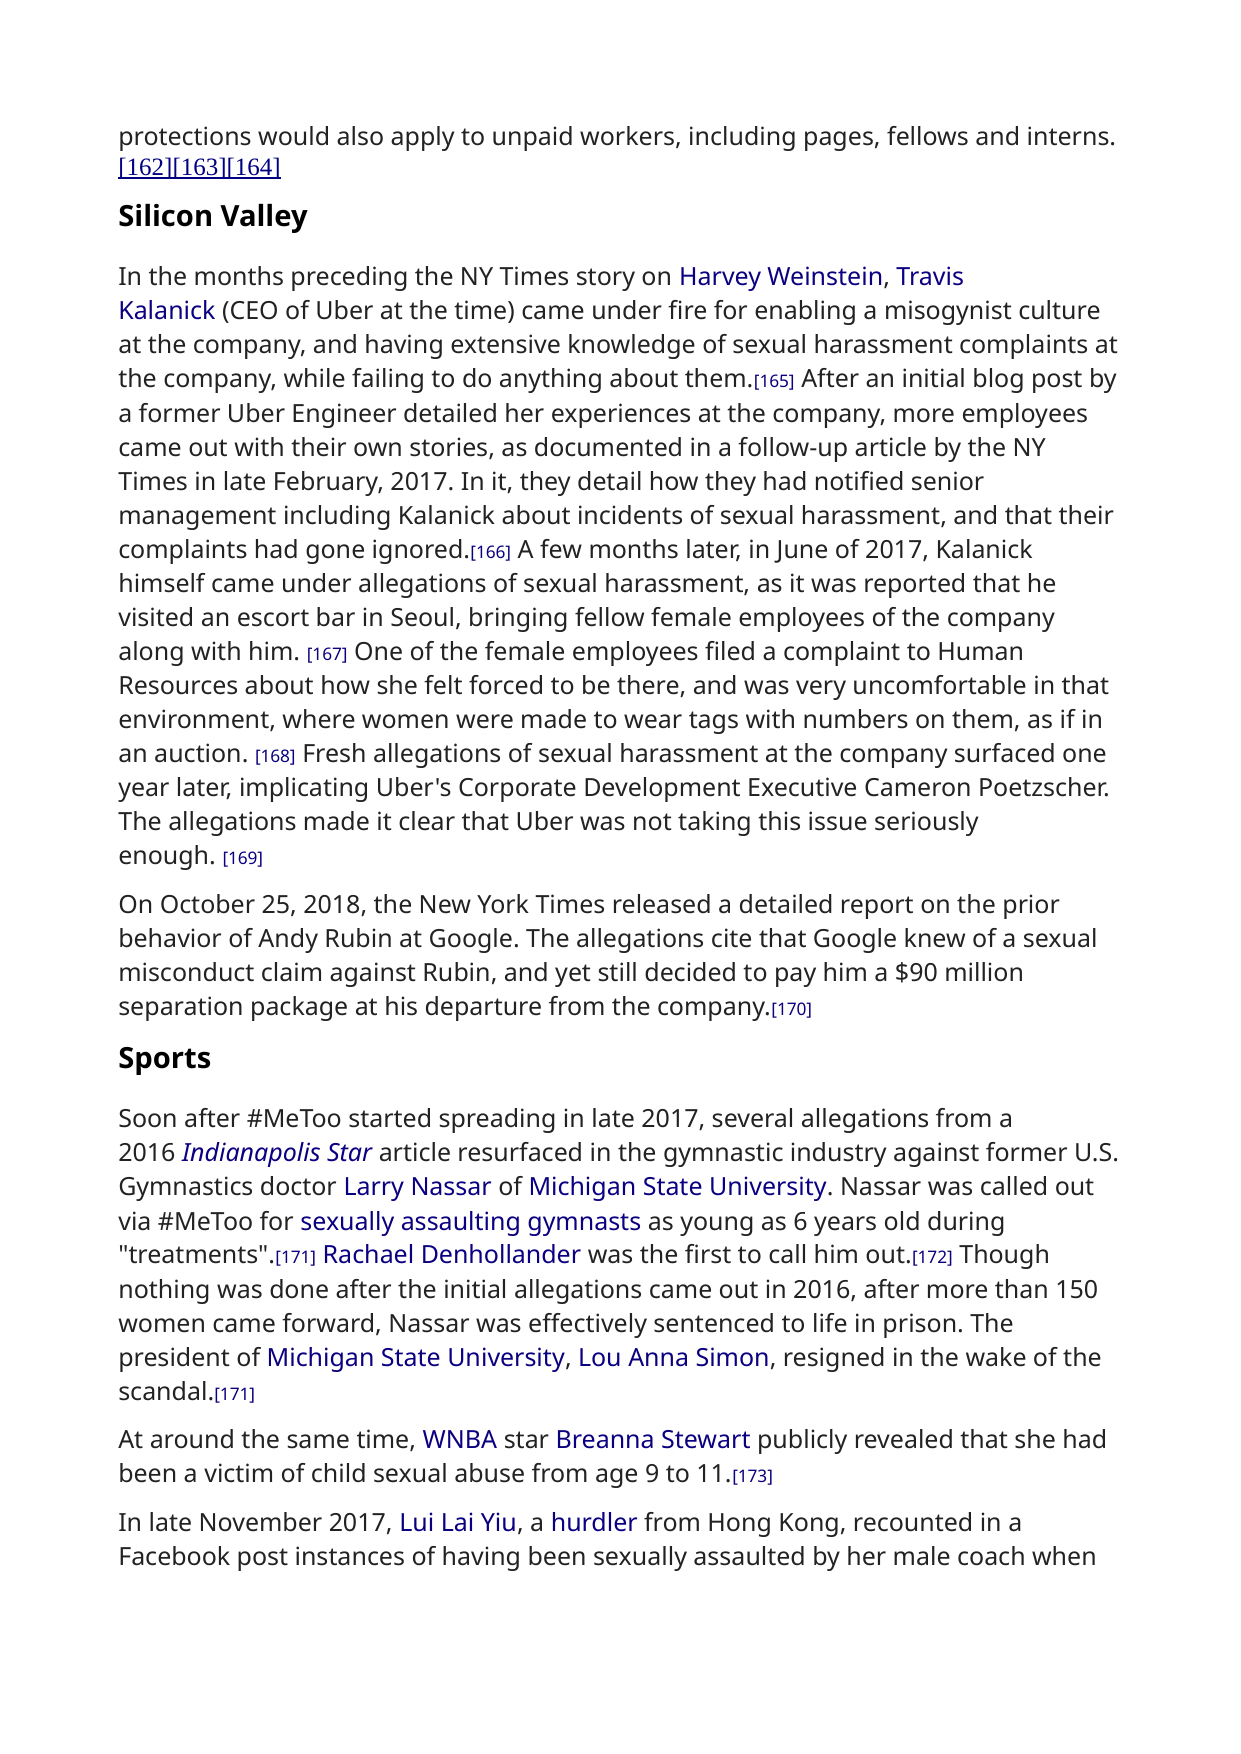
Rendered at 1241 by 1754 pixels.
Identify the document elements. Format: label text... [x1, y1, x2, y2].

text Soon after #MeToo started spreading in late 2017, several allegations from a 2016 Indianapolis Star article resurfaced in the gymnastic industry against former U.S. Gymnastics doctor Larry Nassar of Michigan State University. Nassar was called out via #MeToo for sexually assaulting gymnasts as young as 6 years old during "treatments".[171] Rachael Denhollander was the first to call him out.[172] Though nothing was done after the initial allegations came out in 2016, after more than 150 women came forward, Nassar was effectively sentenced to life in prison. The president of Michigan State University, Lou Anna Simon, resigned in the wake of the scandal.[171] [118, 1101, 1122, 1407]
text On October 25, 2018, the New York Times released a detailed report on the prior behavior of Andy Rubin at Google. The allegations cite that Google knew of a sexual misconduct claim against Rubin, and yet still decided to pay him a $90 million separation package at his departure from the company.[170] [118, 887, 1122, 1023]
text In the months preceding the NY Times story on Harvey Weinstein, Travis Kalanick (CEO of Uber at the time) came under fire for enabling a misogynist culture at the company, and having extensive knowledge of sexual harassment complaints at the company, while failing to do anything about them.[165] After an initial blog post by a former Uber Engineer detailed her experiences at the company, more employees came out with their own stories, as documented in a follow-up article by the NY Times in late February, 2017. In it, they detail how they had notified senior management including Kalanick about incidents of sexual harassment, and that their complaints had gone ignored.[166] A few months later, in June of 2017, Kalanick himself came under allegations of sexual harassment, as it was reported that he visited an escort bar in Seoul, bringing fellow female employees of the company along with him. [167] One of the female employees filed a complaint to Human Resources about how she felt forced to be there, and was very uncomfortable in that environment, where women were made to wear tags with numbers on them, as if in an auction. [168] Fresh allegations of sexual harassment at the company surfaced one year later, implicating Uber's Corporate Development Executive Cameron Poetzscher. The allegations made it clear that Uber was not taking this issue seriously enough. [169] [118, 259, 1122, 872]
text In late November 2017, Lui Lai Yiu, a hurdler from Hong Kong, recounted in a Facebook post instances of having been sexually assaulted by her male coach when [118, 1505, 1122, 1573]
text At around the same time, WNBA star Breanna Stewart publicly revealed that she had been a victim of child sexual abuse from age 9 to 11.[173] [118, 1422, 1122, 1490]
subtitle Sports [118, 1037, 1122, 1077]
text protections would also apply to unpaid workers, including pages, fellows and interns.[162][163][164] [118, 118, 1122, 181]
subtitle Silicon Valley [118, 196, 1122, 235]
